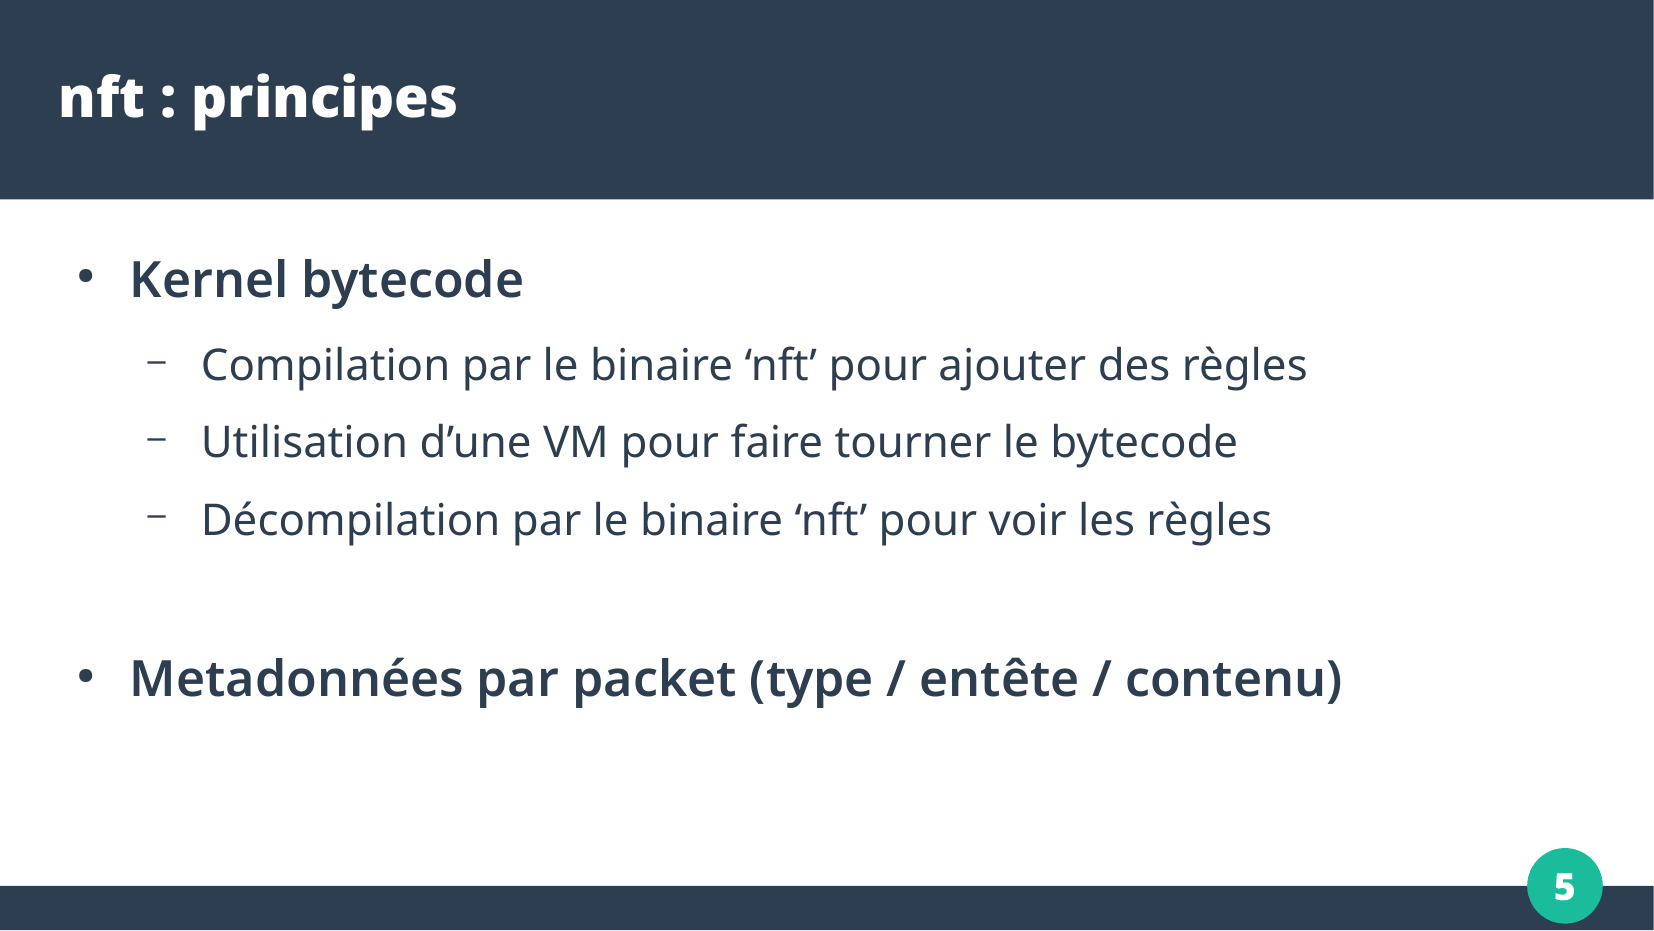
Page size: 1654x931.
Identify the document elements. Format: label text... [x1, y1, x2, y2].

title nft : principes [59, 37, 1595, 156]
list Kernel bytecode Compilation par le binaire ‘nft’ pour ajouter des règles Utilisation d’une VM pour faire tourner le bytecode Décompilation par le binaire ‘nft’ pour voir les règles Metadonnées par packet (type / entête / contenu) [59, 243, 1595, 864]
